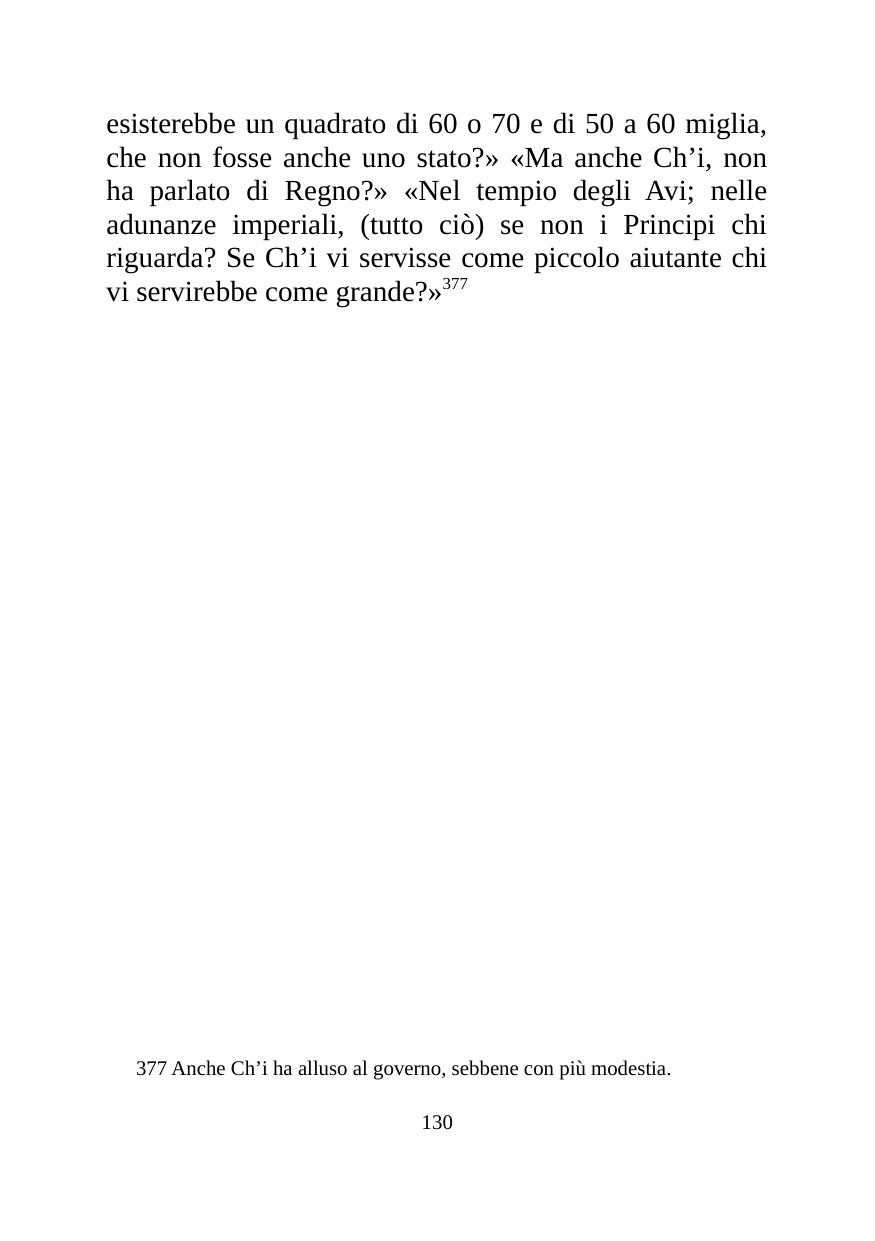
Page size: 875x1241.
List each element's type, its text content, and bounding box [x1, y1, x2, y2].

text esisterebbe un quadrato di 60 o 70 e di 50 a 60 miglia, che non fosse anche uno stato?» «Ma anche Ch’i, non ha parlato di Regno?» «Nel tempio degli Avi; nelle adunanze imperiali, (tutto ciò) se non i Principi chi riguarda? Se Ch’i vi servisse come piccolo aiutante chi vi servirebbe come grande?» [106, 106, 768, 307]
text Anche Ch’i ha alluso al governo, sebbene con più modestia. [106, 1056, 768, 1080]
